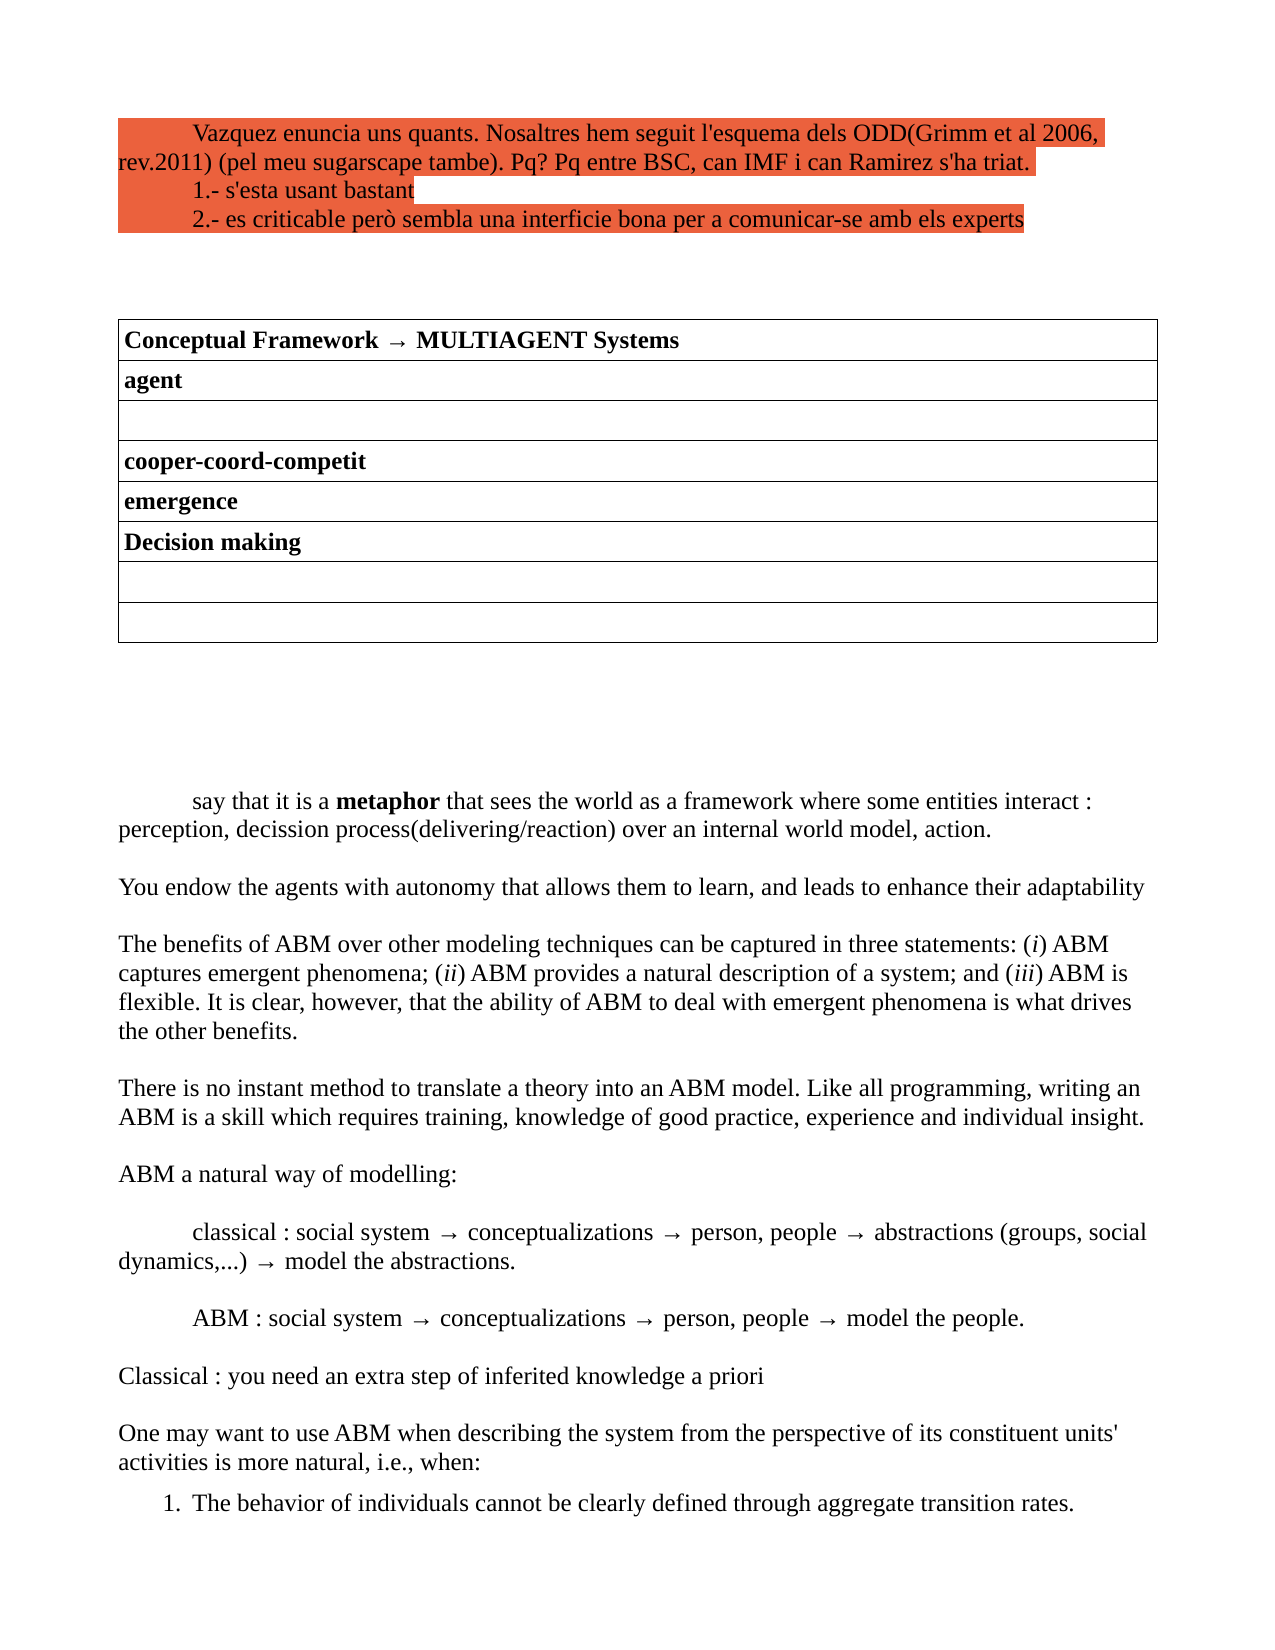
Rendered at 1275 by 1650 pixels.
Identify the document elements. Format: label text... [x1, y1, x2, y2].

table_header Conceptual Framework → MULTIAGENT Systems [119, 320, 1157, 360]
table_cell Decision making [119, 522, 1157, 561]
list The behavior of individuals cannot be clearly defined through aggregate transition rates. [162, 1488, 1157, 1517]
text The benefits of ABM over other modeling techniques can be captured in three statements: (i) ABM captures emergent phenomena; (ii) ABM provides a natural description of a system; and (iii) ABM is flexible. It is clear, however, that the ability of ABM to deal with emergent phenomena is what drives the other benefits. [118, 929, 1157, 1044]
table_cell [119, 562, 1157, 602]
text One may want to use ABM when describing the system from the perspective of its constituent units' activities is more natural, i.e., when: [118, 1418, 1157, 1476]
text 1.- s'esta usant bastant [118, 176, 1157, 204]
table_cell cooper-coord-competit [119, 441, 1157, 481]
text 2.- es criticable però sembla una interficie bona per a comunicar-se amb els experts [118, 204, 1157, 319]
text Vazquez enuncia uns quants. Nosaltres hem seguit l'esquema dels ODD(Grimm et al 2006, rev.2011) (pel meu sugarscape tambe). Pq? Pq entre BSC, can IMF i can Ramirez s'ha triat. [118, 118, 1157, 176]
text classical : social system → conceptualizations → person, people → abstractions (groups, social dynamics,...) → model the abstractions. [118, 1217, 1157, 1274]
text ABM a natural way of modelling: [118, 1159, 1157, 1188]
text There is no instant method to translate a theory into an ABM model. Like all programming, writing an ABM is a skill which requires training, knowledge of good practice, experience and individual insight. [118, 1073, 1157, 1131]
text say that it is a metaphor that sees the world as a framework where some entities interact : perception, decission process(delivering/reaction) over an internal world model, action. You endow the agents with autonomy that allows them to learn, and leads to enhance their adaptability [118, 786, 1157, 901]
table_cell [119, 401, 1157, 440]
table_cell emergence [119, 482, 1157, 521]
table_cell [119, 603, 1157, 642]
table_cell agent [119, 361, 1157, 400]
text ABM : social system → conceptualizations → person, people → model the people. Classical : you need an extra step of inferited knowledge a priori [118, 1303, 1157, 1389]
